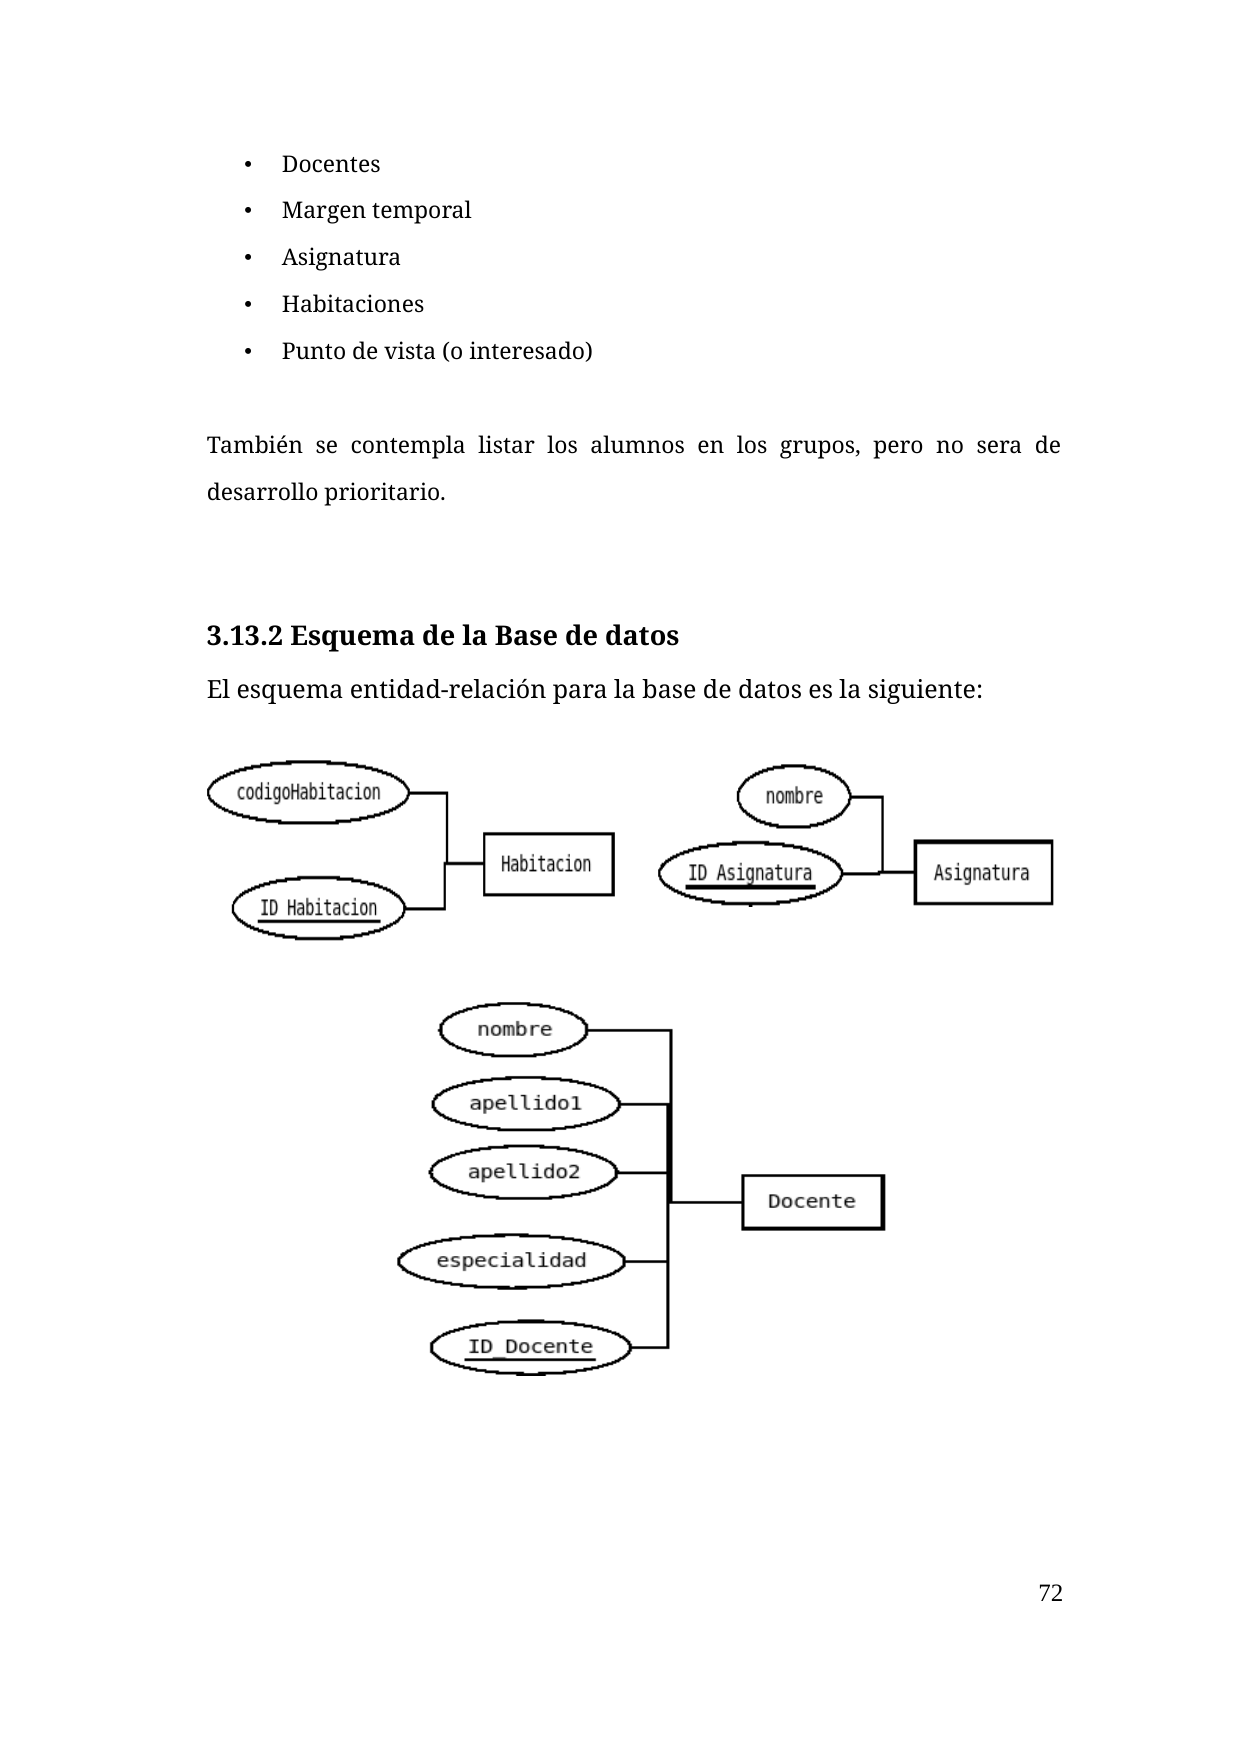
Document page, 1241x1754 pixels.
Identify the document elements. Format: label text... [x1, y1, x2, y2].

text También se contempla listar los alumnos en los grupos, pero no sera de desarrollo prioritario. [207, 429, 1063, 507]
list Punto de vista (o interesado) [244, 335, 1063, 366]
picture [657, 763, 1063, 907]
list Margen temporal [244, 194, 1063, 226]
picture [396, 1001, 896, 1376]
list Asignatura [244, 241, 1063, 273]
picture [206, 759, 622, 942]
list Docentes [244, 148, 1063, 179]
list Habitaciones [244, 288, 1063, 319]
text El esquema entidad-relación para la base de datos es la siguiente: [207, 672, 1063, 706]
text 3.13.2 Esquema de la Base de datos [207, 616, 1063, 653]
